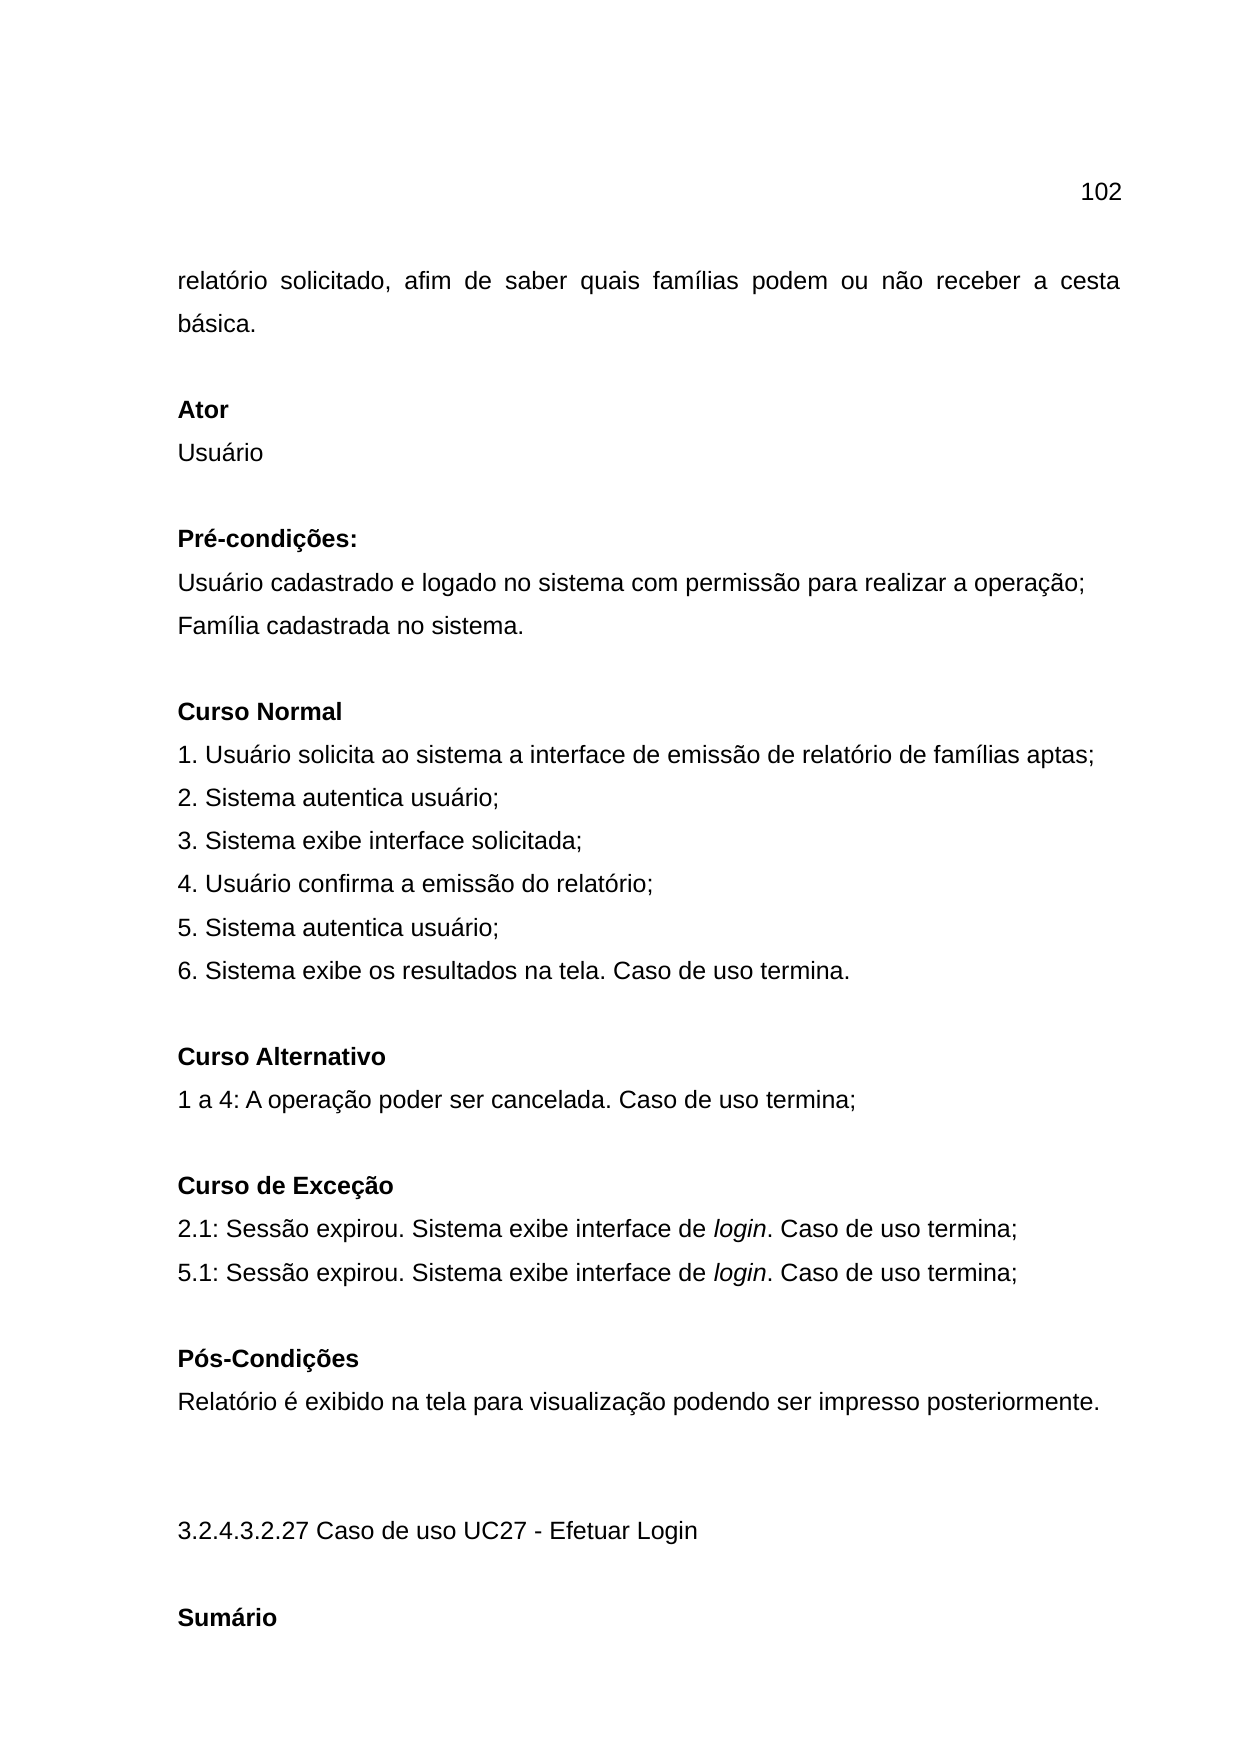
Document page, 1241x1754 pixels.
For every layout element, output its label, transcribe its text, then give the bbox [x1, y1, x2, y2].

text Família cadastrada no sistema. [177, 611, 1122, 639]
text 2. Sistema autentica usuário; [177, 783, 1122, 812]
text Pós-Condições [177, 1344, 1122, 1373]
text 1. Usuário solicita ao sistema a interface de emissão de relatório de famílias aptas; [177, 740, 1122, 769]
text 5.1: Sessão expirou. Sistema exibe interface de login. Caso de uso termina; [177, 1258, 1122, 1286]
text Curso Alternativo [177, 1042, 1122, 1071]
text Sumário [177, 1603, 1122, 1631]
text relatório solicitado, afim de saber quais famílias podem ou não receber a cesta básica. [177, 266, 1122, 338]
text Curso Normal [177, 697, 1122, 726]
text 6. Sistema exibe os resultados na tela. Caso de uso termina. [177, 956, 1122, 984]
text Curso de Exceção [177, 1171, 1122, 1200]
text 2.1: Sessão expirou. Sistema exibe interface de login. Caso de uso termina; [177, 1214, 1122, 1243]
text Relatório é exibido na tela para visualização podendo ser impresso posteriormente. [177, 1387, 1122, 1416]
text 5. Sistema autentica usuário; [177, 913, 1122, 941]
text Pré-condições: [177, 524, 1122, 553]
text 3.2.4.3.2.27 Caso de uso UC27 - Efetuar Login [177, 1516, 1122, 1545]
text Usuário [177, 438, 1122, 467]
text 3. Sistema exibe interface solicitada; [177, 826, 1122, 855]
text Ator [177, 395, 1122, 424]
text Usuário cadastrado e logado no sistema com permissão para realizar a operação; [177, 568, 1122, 596]
text 4. Usuário confirma a emissão do relatório; [177, 869, 1122, 898]
text 1 a 4: A operação poder ser cancelada. Caso de uso termina; [177, 1085, 1122, 1114]
